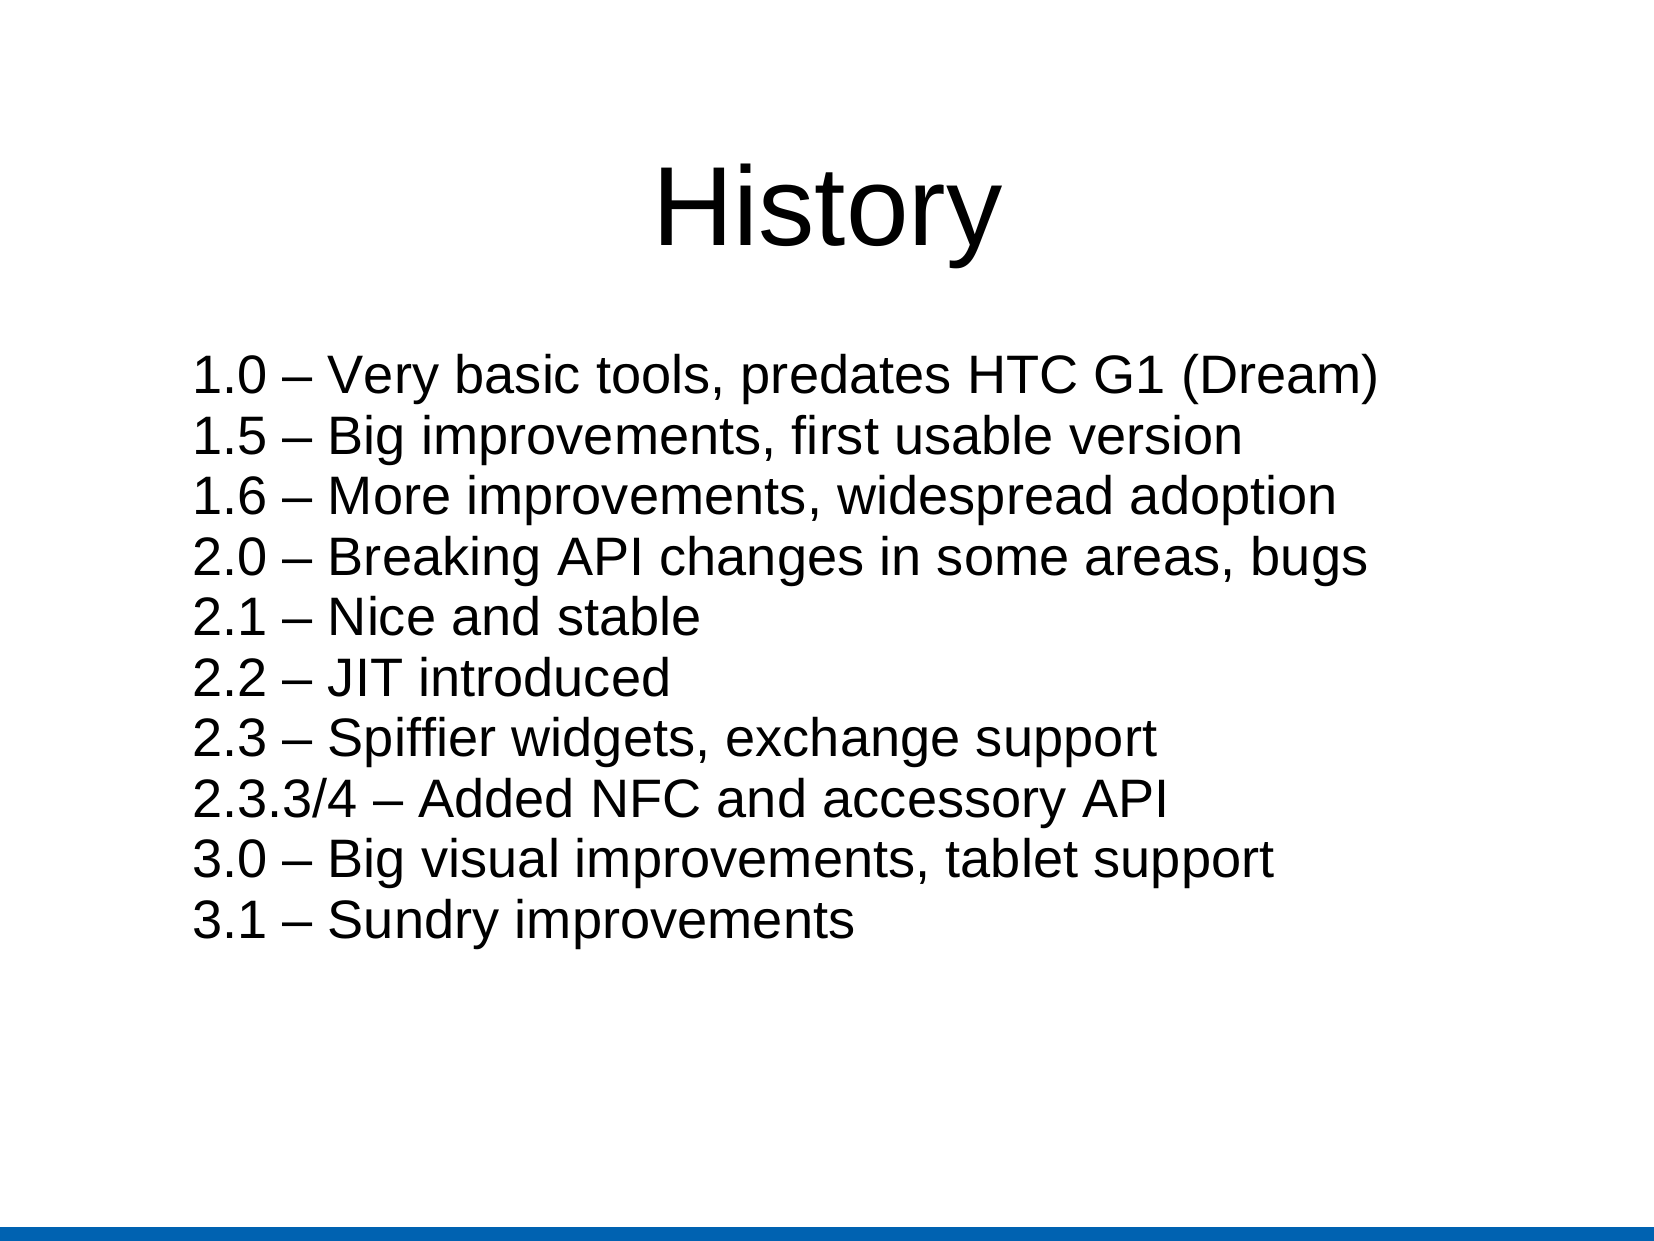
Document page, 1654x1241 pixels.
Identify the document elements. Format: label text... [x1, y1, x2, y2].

title History [121, 102, 1534, 310]
list 1.0 – Very basic tools, predates HTC G1 (Dream) 1.5 – Big improvements, first usable version 1.6 – More improvements, widespread adoption 2.0 – Breaking API changes in some areas, bugs 2.1 – Nice and stable 2.2 – JIT introduced 2.3 – Spiffier widgets, exchange support 2.3.3/4 – Added NFC and accessory API 3.0 – Big visual improvements, tablet support 3.1 – Sundry improvements [121, 344, 1534, 1126]
